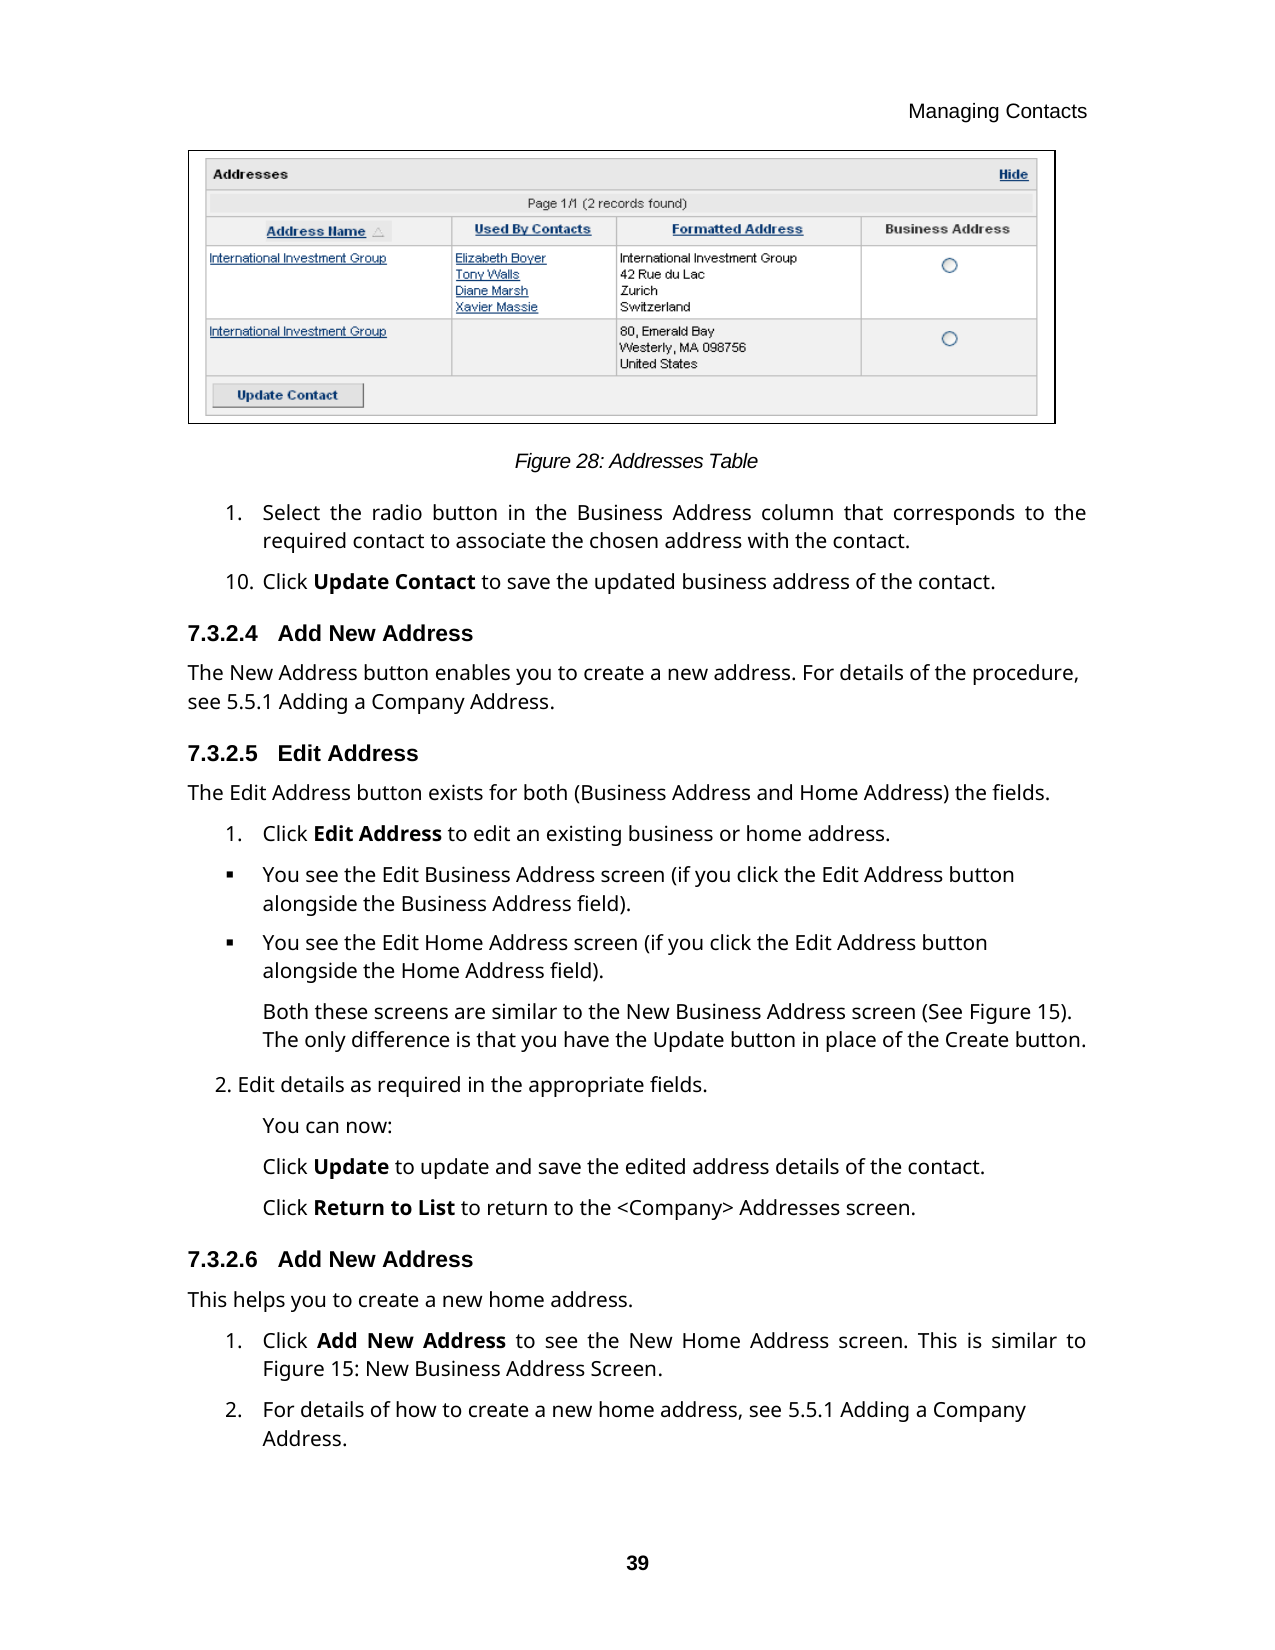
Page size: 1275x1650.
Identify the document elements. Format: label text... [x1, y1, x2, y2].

list 2. Edit details as required in the appropriate fields. [187, 1071, 1087, 1099]
text The Edit Address button exists for both (Business Address and Home Address) the fields. [187, 778, 1087, 807]
list You see the Edit Business Address screen (if you click the Edit Address button alongside the Business Address field). [225, 860, 1087, 917]
picture [203, 158, 1040, 416]
list Click Update Contact to save the updated business address of the contact. [225, 567, 1087, 595]
text Click Update to update and save the edited address details of the contact. [262, 1152, 1087, 1181]
subtitle Add New Address [187, 620, 1087, 646]
list Both these screens are similar to the New Business Address screen (See Figure 15). The only difference is that you have the Update button in place of the Create button. [262, 997, 1087, 1054]
subtitle Add New Address [187, 1247, 1087, 1272]
subtitle Edit Address [187, 740, 1087, 766]
text This helps you to create a new home address. [187, 1285, 1087, 1313]
list For details of how to create a new home address, see 5.5.1 Adding a Company Address. [225, 1395, 1087, 1452]
text Click Return to List to return to the <Company> Addresses screen. [262, 1193, 1087, 1222]
text You can now: [262, 1112, 1087, 1140]
list Select the radio button in the Business Address column that corresponds to the required contact to associate the chosen address with the contact. [225, 498, 1087, 554]
text The New Address button enables you to create a new address. For details of the procedure, see 5.5.1 Adding a Company Address. [187, 658, 1087, 715]
text Figure 28: Addresses Table [187, 449, 1087, 473]
list You see the Edit Home Address screen (if you click the Edit Address button alongside the Home Address field). [225, 928, 1087, 984]
list Click Add New Address to see the New Home Address screen. This is similar to Figure 15: New Business Address Screen. [225, 1326, 1087, 1383]
list Click Edit Address to edit an existing business or home address. [225, 819, 1087, 848]
